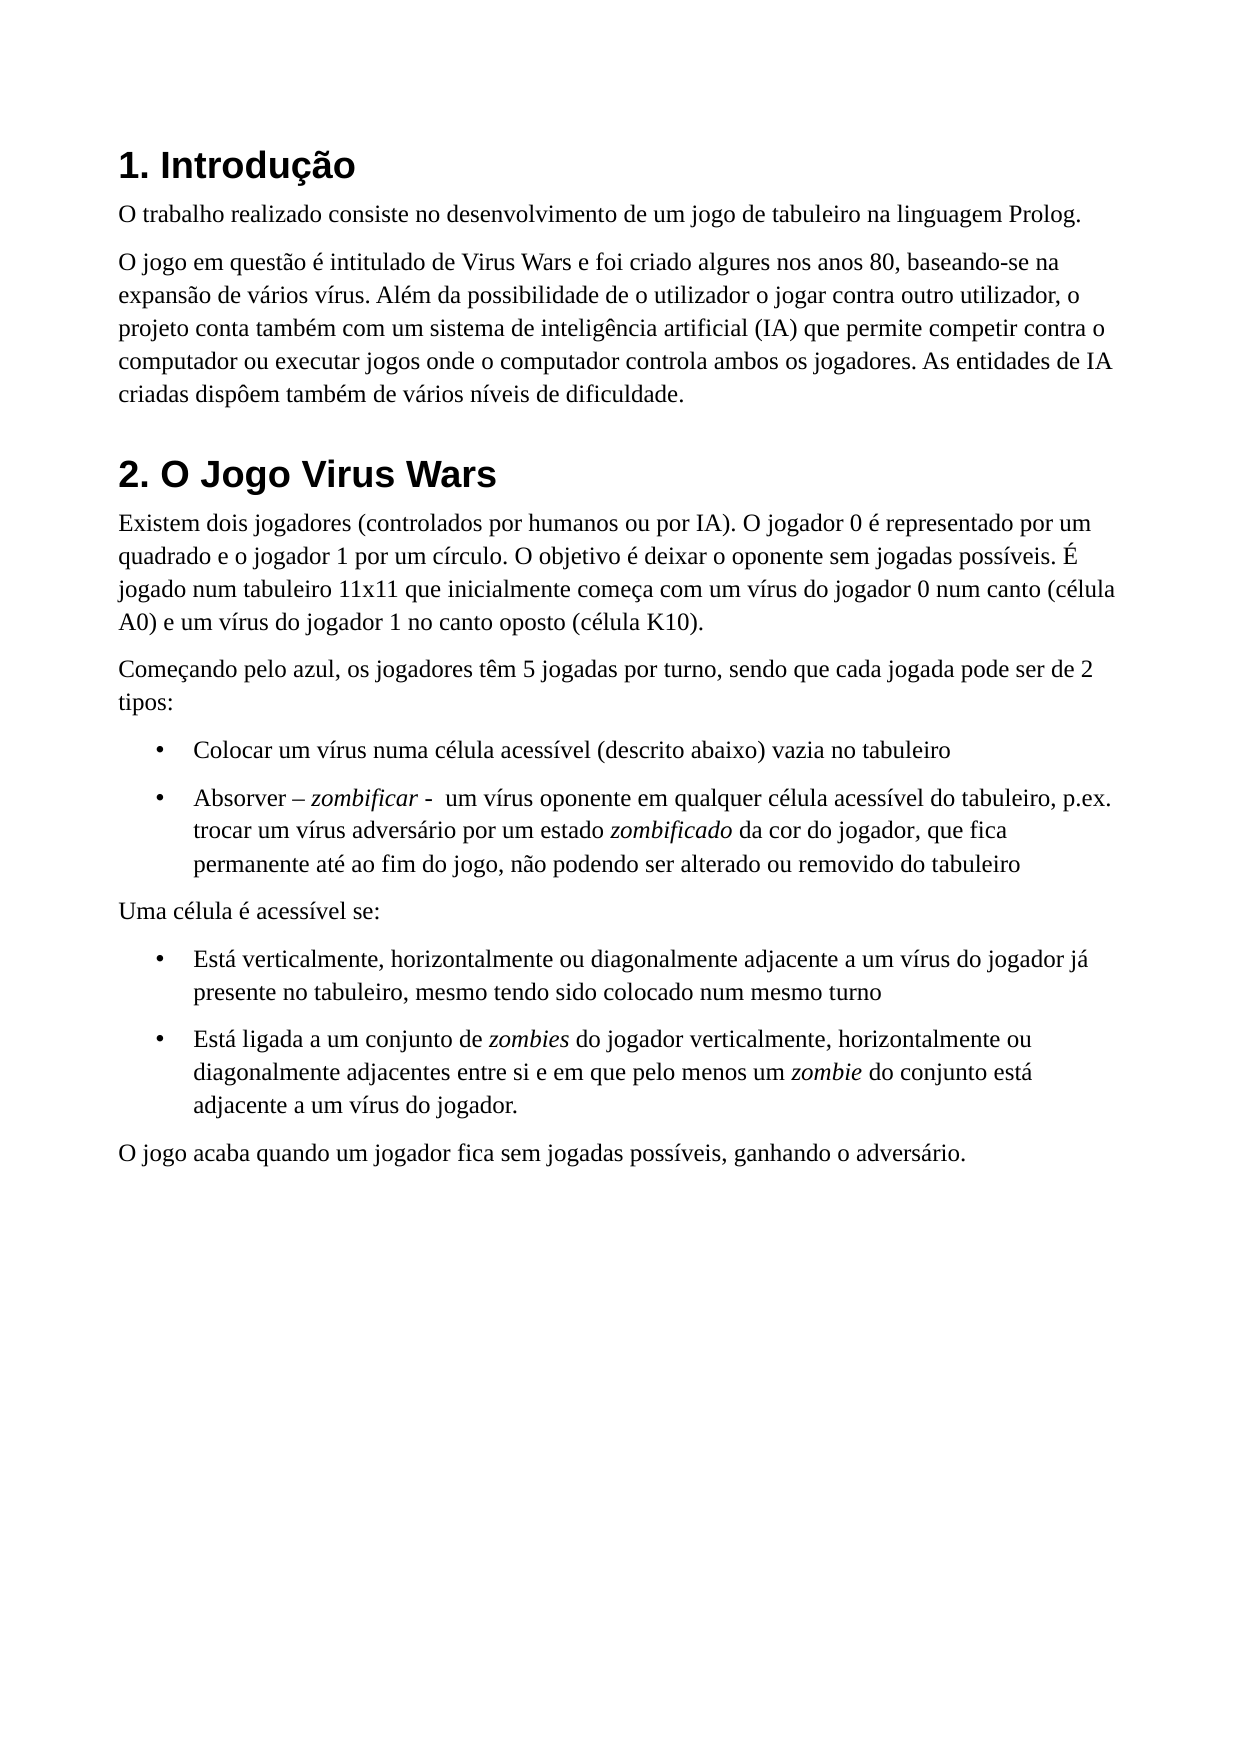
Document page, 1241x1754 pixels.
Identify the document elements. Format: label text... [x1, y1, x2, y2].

text Começando pelo azul, os jogadores têm 5 jogadas por turno, sendo que cada jogada pode ser de 2 tipos: [118, 654, 1122, 716]
text Existem dois jogadores (controlados por humanos ou por IA). O jogador 0 é representado por um quadrado e o jogador 1 por um círculo. O objetivo é deixar o oponente sem jogadas possíveis. É jogado num tabuleiro 11x11 que inicialmente começa com um vírus do jogador 0 num canto (célula A0) e um vírus do jogador 1 no canto oposto (célula K10). [118, 508, 1122, 636]
list Colocar um vírus numa célula acessível (descrito abaixo) vazia no tabuleiro [156, 735, 1122, 764]
text Uma célula é acessível se: [118, 896, 1122, 925]
text O trabalho realizado consiste no desenvolvimento de um jogo de tabuleiro na linguagem Prolog. [118, 199, 1122, 228]
list Está ligada a um conjunto de zombies do jogador verticalmente, horizontalmente ou diagonalmente adjacentes entre si e em que pelo menos um zombie do conjunto está adjacente a um vírus do jogador. [156, 1024, 1122, 1119]
subtitle 2. O Jogo Virus Wars [118, 452, 1122, 495]
text O jogo acaba quando um jogador fica sem jogadas possíveis, ganhando o adversário. [118, 1138, 1122, 1167]
list Absorver – zombificar - um vírus oponente em qualquer célula acessível do tabuleiro, p.ex. trocar um vírus adversário por um estado zombificado da cor do jogador, que fica permanente até ao fim do jogo, não podendo ser alterado ou removido do tabuleiro [156, 783, 1122, 877]
list Está verticalmente, horizontalmente ou diagonalmente adjacente a um vírus do jogador já presente no tabuleiro, mesmo tendo sido colocado num mesmo turno [156, 944, 1122, 1006]
subtitle 1. Introdução [118, 143, 1122, 187]
text O jogo em questão é intitulado de Virus Wars e foi criado algures nos anos 80, baseando-se na expansão de vários vírus. Além da possibilidade de o utilizador o jogar contra outro utilizador, o projeto conta também com um sistema de inteligência artificial (IA) que permite competir contra o computador ou executar jogos onde o computador controla ambos os jogadores. As entidades de IA criadas dispôem também de vários níveis de dificuldade. [118, 247, 1122, 408]
